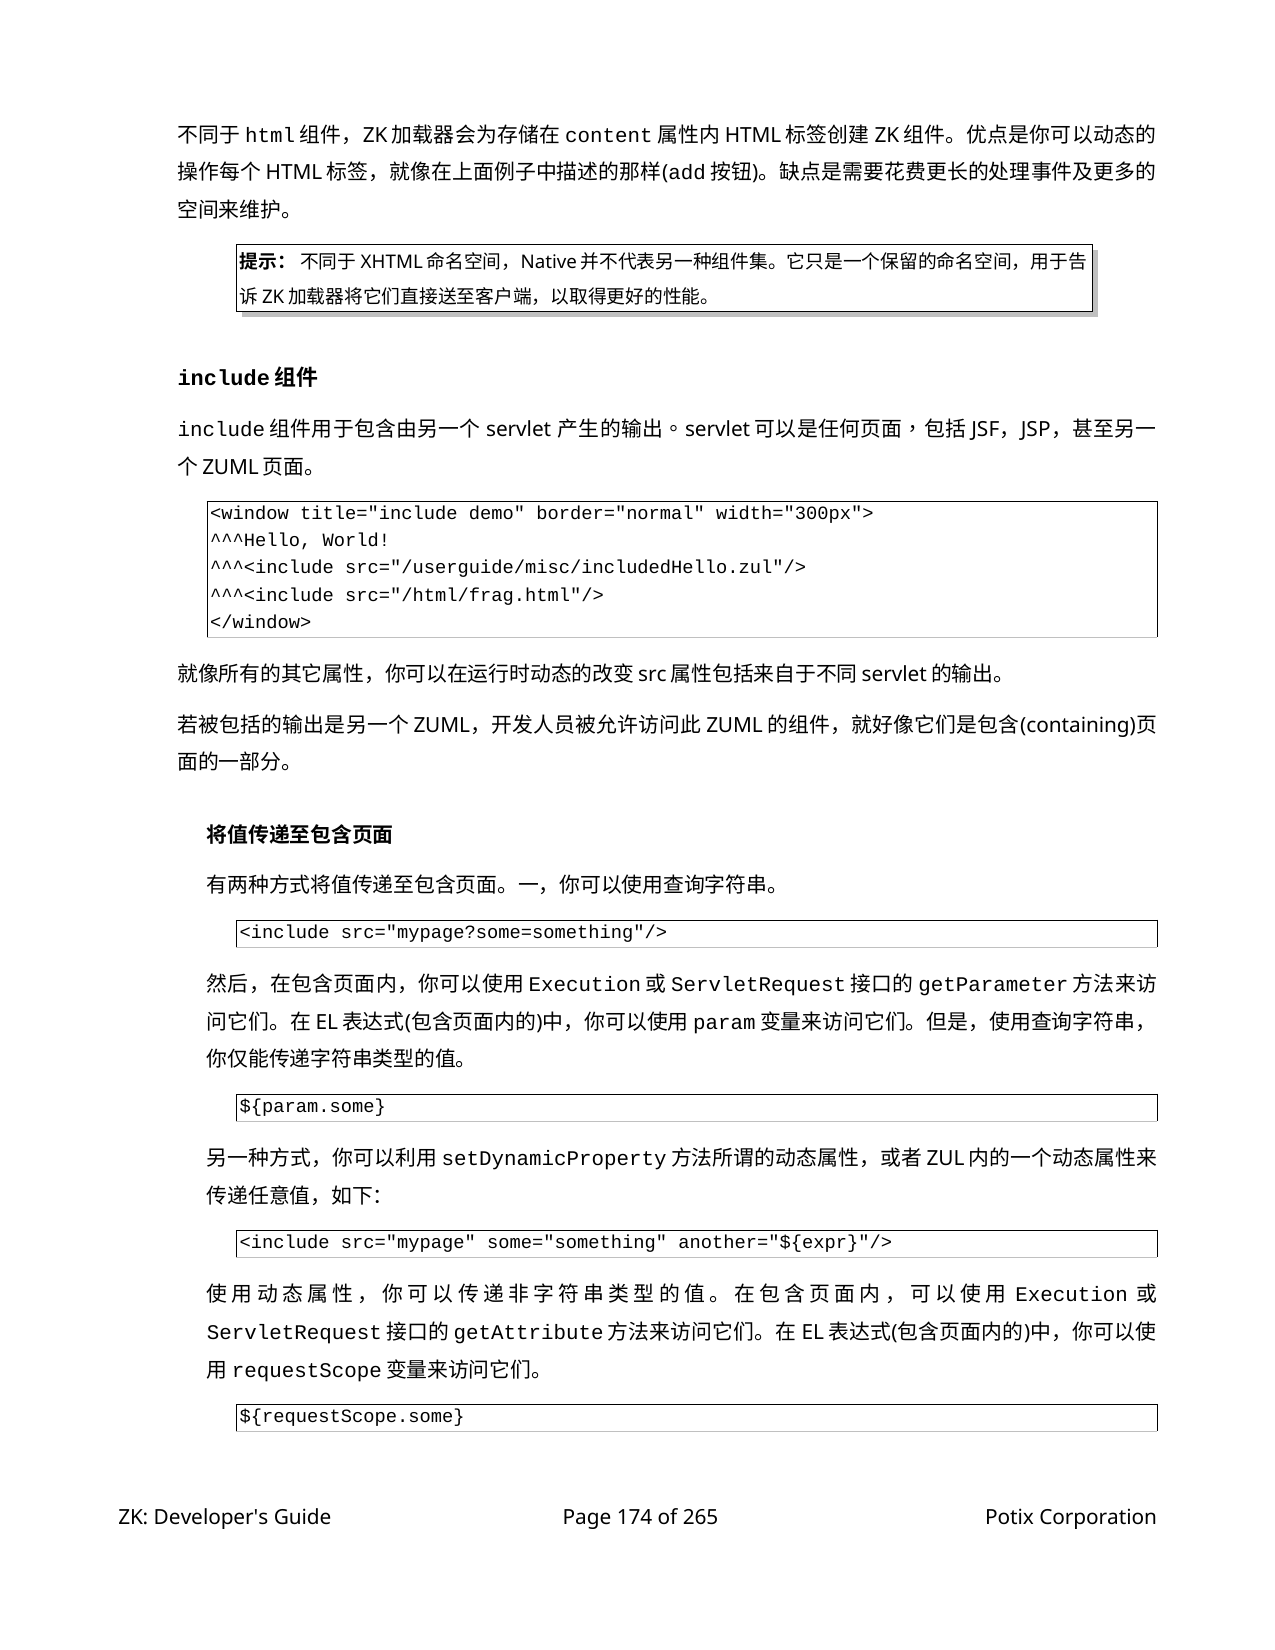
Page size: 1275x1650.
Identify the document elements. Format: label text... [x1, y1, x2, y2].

text ${requestScope.some} [237, 1405, 1157, 1431]
text 不同于html组件，ZK加载器会为存储在content属性内HTML标签创建ZK组件。优点是你可以动态的操作每个HTML标签，就像在上面例子中描述的那样(add按钮)。缺点是需要花费更长的处理事件及更多的空间来维护。 [177, 118, 1157, 223]
text </window> [208, 610, 1157, 637]
text 有两种方式将值传递至包含页面。一，你可以使用查询字符串。 [207, 869, 1157, 899]
text 使用动态属性，你可以传递非字符串类型的值。在包含页面内，可以使用Execution或ServletRequest接口的getAttribute方法来访问它们。在EL表达式(包含页面内的)中，你可以使用requestScope变量来访问它们。 [207, 1278, 1157, 1383]
subtitle 将值传递至包含页面 [207, 818, 1157, 848]
text 若被包括的输出是另一个ZUML，开发人员被允许访问此ZUML的组件，就好像它们是包含(containing)页面的一部分。 [177, 708, 1157, 776]
text ^^^<include src="/userguide/misc/includedHello.zul"/> [208, 555, 1157, 580]
subtitle include组件 [177, 360, 1157, 392]
text 另一种方式，你可以利用setDynamicProperty方法所谓的动态属性，或者ZUL内的一个动态属性来传递任意值，如下： [207, 1141, 1157, 1209]
text ^^^Hello, World! [208, 528, 1157, 552]
text 然后，在包含页面内，你可以使用Execution或ServletRequest接口的getParameter方法来访问它们。在EL表达式(包含页面内的)中，你可以使用param变量来访问它们。但是，使用查询字符串，你仅能传递字符串类型的值。 [207, 967, 1157, 1073]
text <include src="mypage?some=something"/> [237, 921, 1157, 947]
text 提示： 不同于XHTML命名空间，Native并不代表另一种组件集。它只是一个保留的命名空间，用于告诉ZK加载器将它们直接送至客户端，以取得更好的性能。 [237, 245, 1092, 311]
text ^^^<include src="/html/frag.html"/> [208, 583, 1157, 607]
text 就像所有的其它属性，你可以在运行时动态的改变src属性包括来自于不同servlet的输出。 [177, 658, 1157, 688]
text ${param.some} [237, 1095, 1157, 1121]
text <include src="mypage" some="something" another="${expr}"/> [237, 1231, 1157, 1257]
text <window title="include demo" border="normal" width="300px"> [208, 502, 1157, 525]
text include组件用于包含由另一个servlet 产生的输出。servlet可以是任何页面，包括JSF，JSP，甚至另一个ZUML页面。 [177, 413, 1157, 480]
